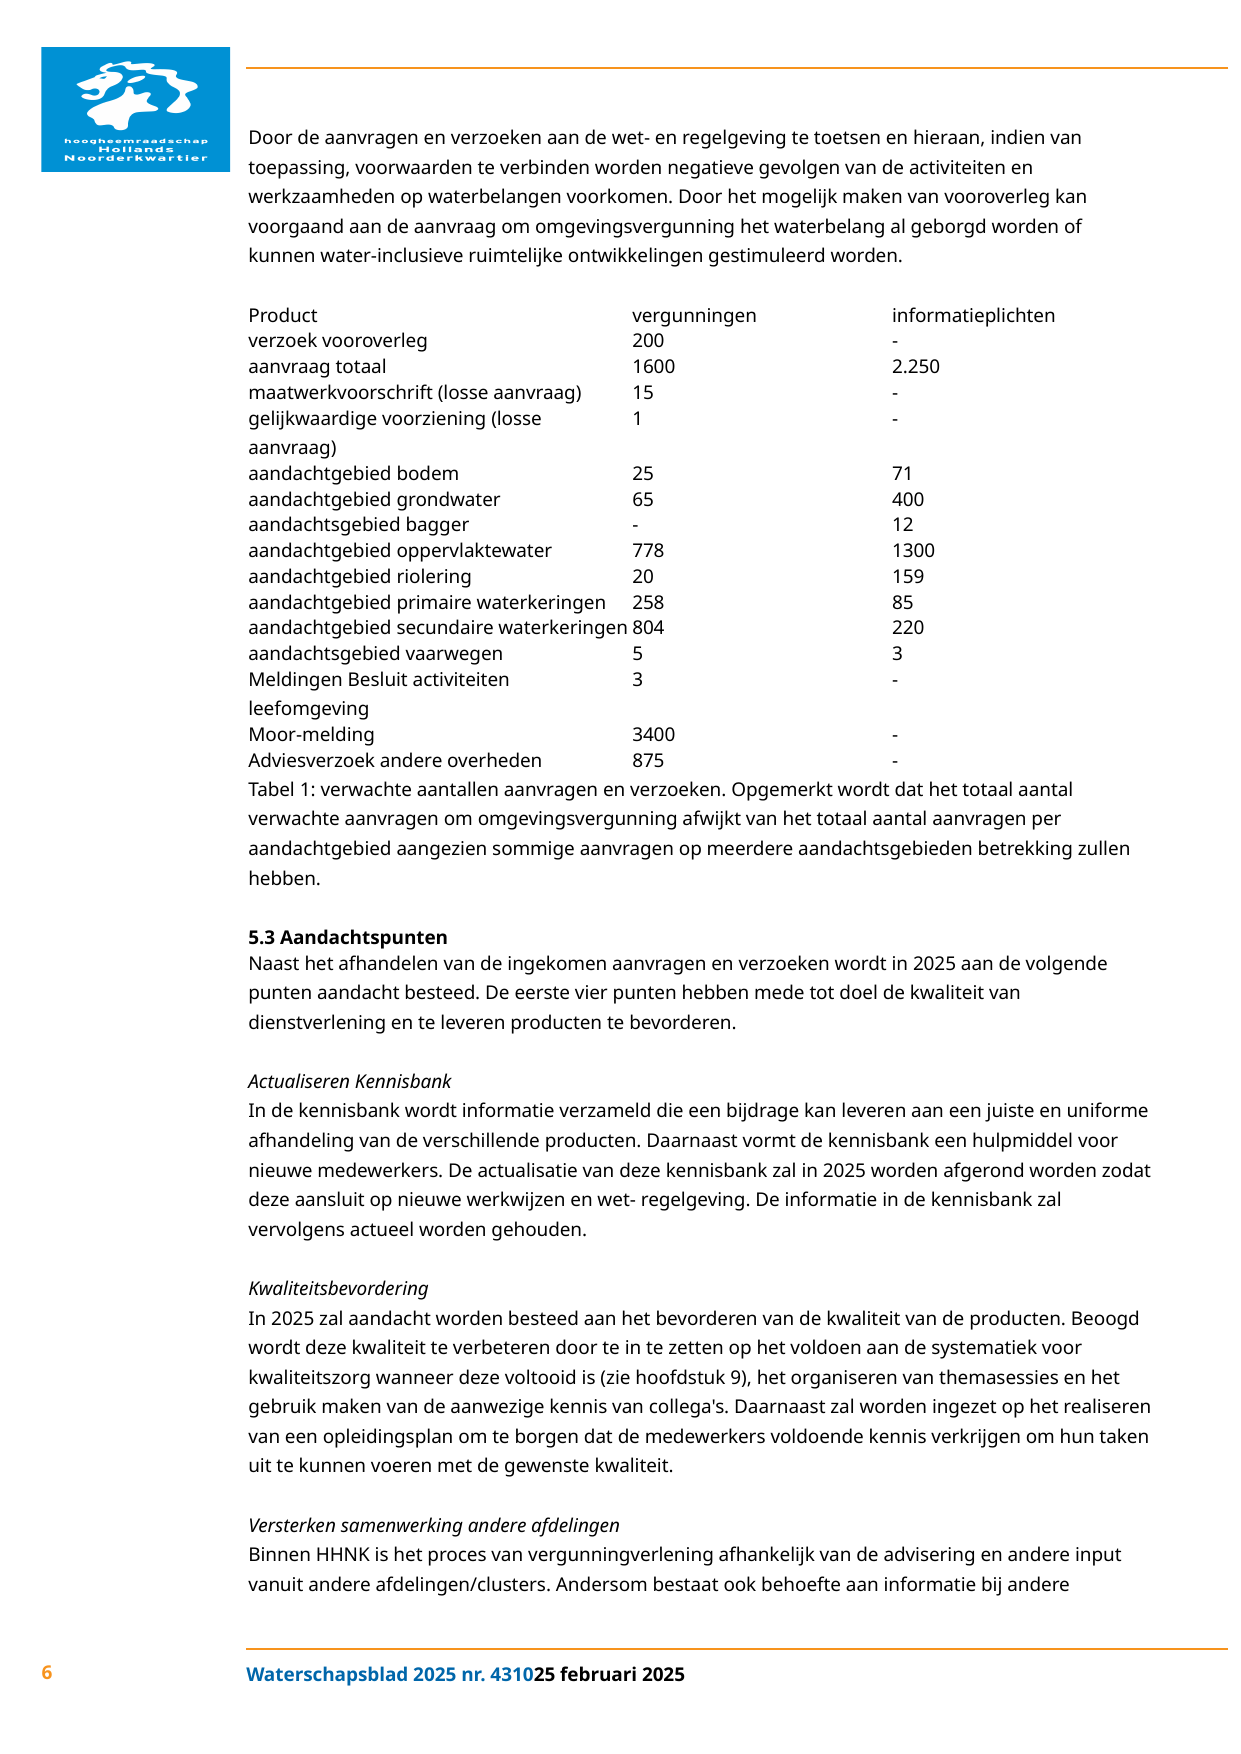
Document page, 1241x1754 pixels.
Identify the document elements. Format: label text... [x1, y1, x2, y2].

table_cell aanvraag totaal [248, 354, 632, 379]
table_cell 15 [632, 379, 892, 405]
table_cell 875 [632, 747, 892, 773]
table_cell aandachtgebied primaire waterkeringen [248, 589, 632, 614]
table_cell 3 [632, 666, 892, 721]
table_cell aandachtgebied secundaire waterkeringen [248, 615, 632, 640]
table_cell - [892, 379, 1152, 405]
table_cell 5 [632, 640, 892, 666]
table_cell 3400 [632, 721, 892, 747]
picture [88, 87, 157, 130]
table_cell Meldingen Besluit activiteiten leefomgeving [248, 666, 632, 721]
table_cell aandachtgebied oppervlaktewater [248, 538, 632, 563]
table_cell aandachtsgebied vaarwegen [248, 640, 632, 666]
text In 2025 zal aandacht worden besteed aan het bevorderen van de kwaliteit van de producten. Beoogd wordt deze kwaliteit te verbeteren door te in te zetten op het voldoen aan de systematiek voor kwaliteitszorg wanneer deze voltooid is (zie hoofdstuk 9), het organiseren van themasessies en het gebruik maken van de aanwezige kennis van collega's. Daarnaast zal worden ingezet op het realiseren van een opleidingsplan om te borgen dat de medewerkers voldoende kennis verkrijgen om hun taken uit te kunnen voeren met de gewenste kwaliteit. [248, 1305, 1152, 1478]
table_header informatieplichten [892, 302, 1152, 328]
table_cell 85 [892, 589, 1152, 614]
table_cell 20 [632, 563, 892, 589]
table_cell Adviesverzoek andere overheden [248, 747, 632, 773]
text Door de aanvragen en verzoeken aan de wet- en regelgeving te toetsen en hieraan, indien van toepassing, voorwaarden te verbinden worden negatieve gevolgen van de activiteiten en werkzaamheden op waterbelangen voorkomen. Door het mogelijk maken van vooroverleg kan voorgaand aan de aanvraag om omgevingsvergunning het waterbelang al geborgd worden of kunnen water-inclusieve ruimtelijke ontwikkelingen gestimuleerd worden. [248, 124, 1152, 268]
table_cell - [632, 512, 892, 537]
text In de kennisbank wordt informatie verzameld die een bijdrage kan leveren aan een juiste en uniforme afhandeling van de verschillende producten. Daarnaast vormt de kennisbank een hulpmiddel voor nieuwe medewerkers. De actualisatie van deze kennisbank zal in 2025 worden afgerond worden zodat deze aansluit op nieuwe werkwijzen en wet- regelgeving. De informatie in de kennisbank zal vervolgens actueel worden gehouden. [248, 1098, 1152, 1242]
table_header Product [248, 302, 632, 328]
text Naast het afhandelen van de ingekomen aanvragen en verzoeken wordt in 2025 aan de volgende punten aandacht besteed. De eerste vier punten hebben mede tot doel de kwaliteit van dienstverlening en te leveren producten te bevorderen. [248, 950, 1152, 1034]
table_cell 71 [892, 460, 1152, 486]
table_cell aandachtgebied grondwater [248, 486, 632, 512]
table_cell 400 [892, 486, 1152, 512]
table_cell 65 [632, 486, 892, 512]
table_cell 159 [892, 563, 1152, 589]
table_cell 804 [632, 615, 892, 640]
table_cell 12 [892, 512, 1152, 537]
table_cell verzoek vooroverleg [248, 328, 632, 353]
picture [78, 64, 122, 99]
table_header vergunningen [632, 302, 892, 328]
table_cell 258 [632, 589, 892, 614]
table_cell - [892, 328, 1152, 353]
text 5.3 Aandachtspunten [248, 924, 1152, 950]
table_cell 2.250 [892, 354, 1152, 379]
table_cell - [892, 405, 1152, 460]
picture [129, 76, 144, 82]
table_cell Moor-melding [248, 721, 632, 747]
text Binnen HHNK is het proces van vergunningverlening afhankelijk van de advisering en andere input vanuit andere afdelingen/clusters. Andersom bestaat ook behoefte aan informatie bij andere [248, 1541, 1152, 1597]
table_cell 25 [632, 460, 892, 486]
picture [118, 62, 197, 112]
table_cell 1 [632, 405, 892, 460]
table_cell 200 [632, 328, 892, 353]
table_cell - [892, 666, 1152, 721]
table_cell 220 [892, 615, 1152, 640]
table_cell maatwerkvoorschrift (losse aanvraag) [248, 379, 632, 405]
table_cell 1600 [632, 354, 892, 379]
table_cell - [892, 721, 1152, 747]
table_cell aandachtgebied bodem [248, 460, 632, 486]
table_cell 3 [892, 640, 1152, 666]
table_cell aandachtsgebied bagger [248, 512, 632, 537]
table_cell aandachtgebied riolering [248, 563, 632, 589]
text Versterken samenwerking andere afdelingen [248, 1512, 1152, 1537]
text Tabel 1: verwachte aantallen aanvragen en verzoeken. Opgemerkt wordt dat het totaal aantal verwachte aanvragen om omgevingsvergunning afwijkt van het totaal aantal aanvragen per aandachtgebied aangezien sommige aanvragen op meerdere aandachtsgebieden betrekking zullen hebben. [248, 776, 1152, 891]
text Actualiseren Kennisbank [248, 1068, 1152, 1094]
table_cell 1300 [892, 538, 1152, 563]
table_cell 778 [632, 538, 892, 563]
table_cell gelijkwaardige voorziening (losse aanvraag) [248, 405, 632, 460]
text Kwaliteitsbevordering [248, 1275, 1152, 1301]
table_cell - [892, 747, 1152, 773]
